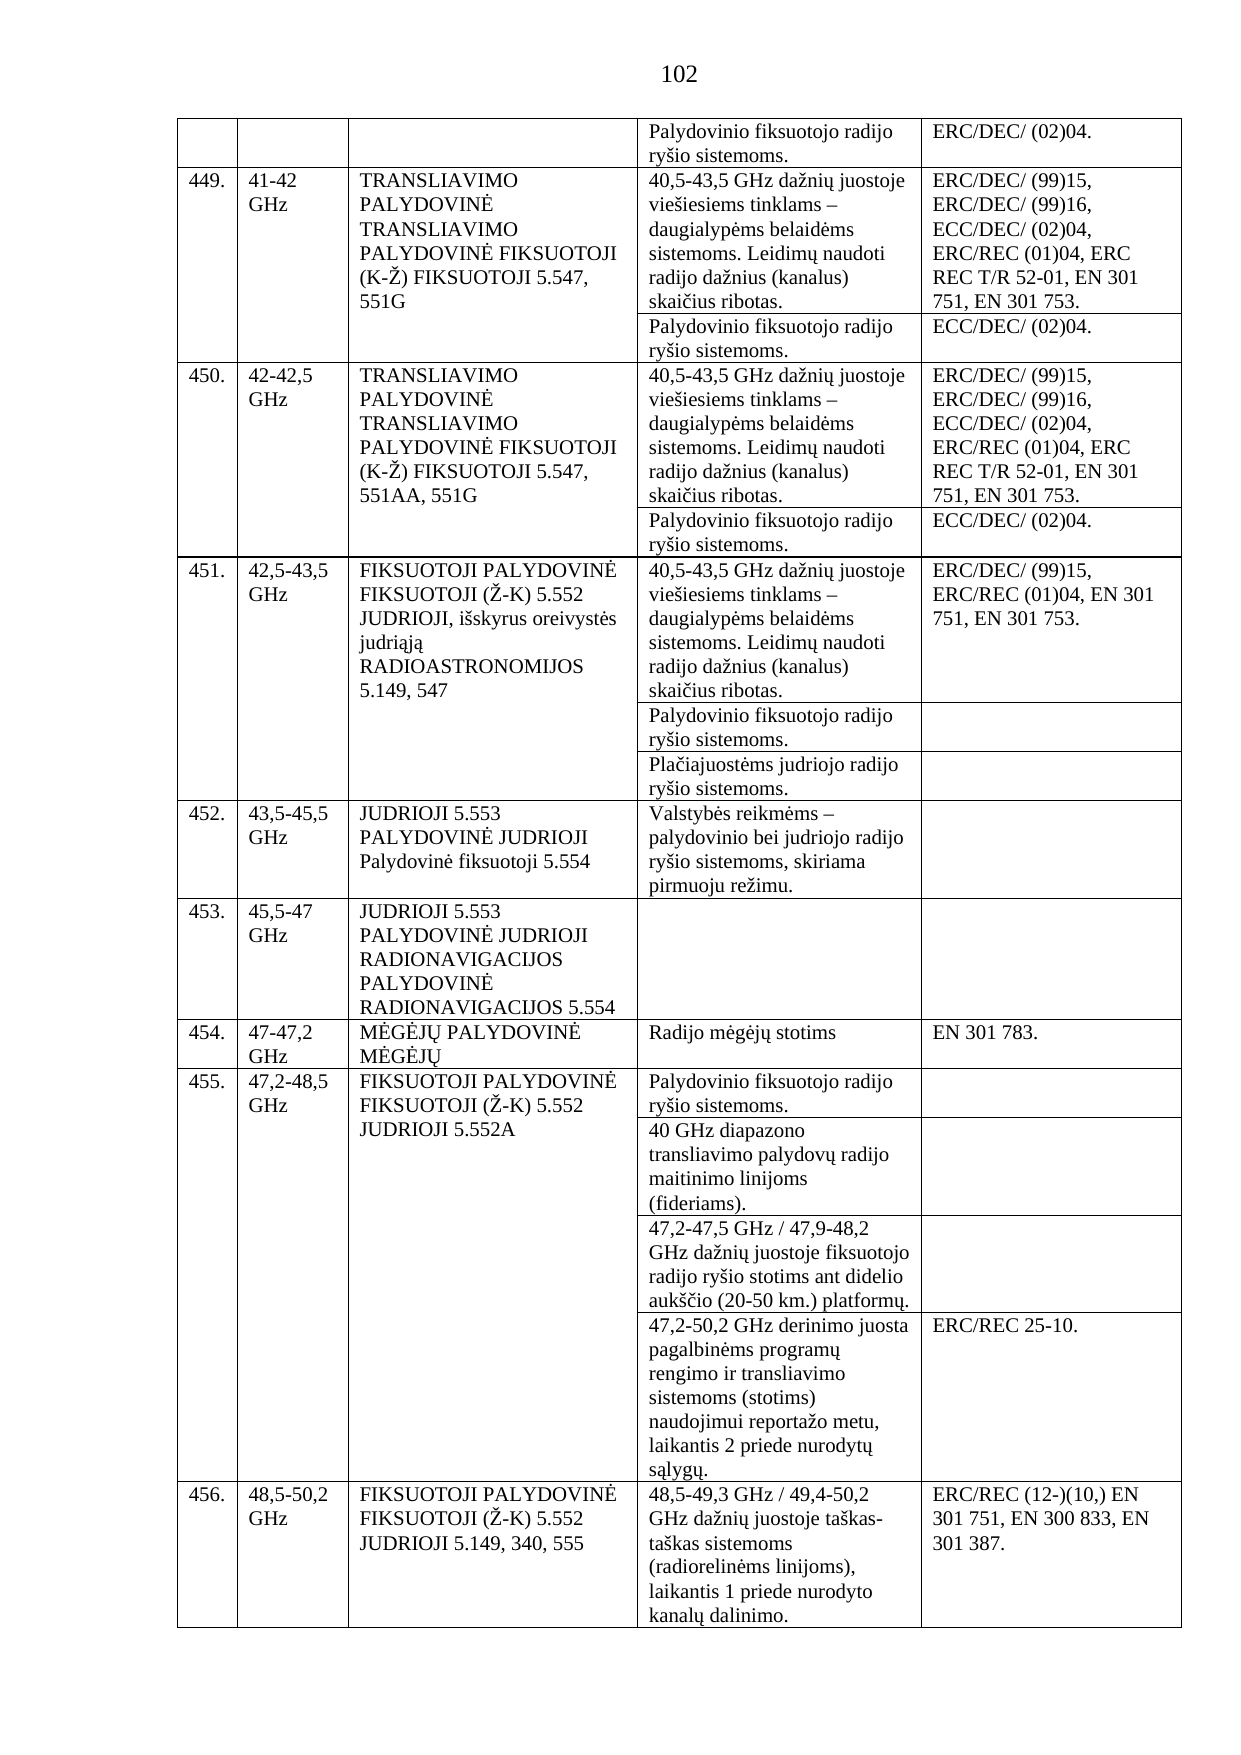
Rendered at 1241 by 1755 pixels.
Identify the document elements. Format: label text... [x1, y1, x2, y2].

table_cell FIKSUOTOJI PALYDOVINĖ FIKSUOTOJI (Ž-K) 5.552 JUDRIOJI 5.552A [349, 1069, 637, 1481]
table_cell 47-47,2 GHz [238, 1020, 348, 1068]
table_cell Palydovinio fiksuotojo radijo ryšio sistemoms. [638, 314, 921, 362]
table_cell [922, 899, 1181, 1019]
table_cell ERC/REC 25-10. [922, 1313, 1181, 1481]
table_cell 40,5-43,5 GHz dažnių juostoje viešiesiems tinklams – daugialypėms belaidėms sistemoms. Leidimų naudoti radijo dažnius (kanalus) skaičius ribotas. [638, 168, 921, 313]
table_cell 450. [178, 363, 237, 556]
table_cell 42-42,5 GHz [238, 363, 348, 556]
table_cell 453. [178, 899, 237, 1019]
table_cell Palydovinio fiksuotojo radijo ryšio sistemoms. [638, 508, 921, 556]
table_cell ERC/DEC/ (99)15, ERC/REC (01)04, EN 301 751, EN 301 753. [922, 558, 1181, 702]
table_cell ECC/DEC/ (02)04. [922, 508, 1181, 556]
table_cell [238, 119, 348, 167]
table_cell Palydovinio fiksuotojo radijo ryšio sistemoms. [638, 119, 921, 167]
table_cell 449. [178, 168, 237, 362]
table_cell 40 GHz diapazono transliavimo palydovų radijo maitinimo linijoms (fideriams). [638, 1118, 921, 1214]
table_cell Palydovinio fiksuotojo radijo ryšio sistemoms. [638, 703, 921, 751]
table_cell 452. [178, 801, 237, 897]
table_cell 42,5-43,5 GHz [238, 558, 348, 800]
table_cell [638, 899, 921, 1019]
table_cell TRANSLIAVIMO PALYDOVINĖ TRANSLIAVIMO PALYDOVINĖ FIKSUOTOJI (K-Ž) FIKSUOTOJI 5.547, 551G [349, 168, 637, 362]
table_cell [922, 801, 1181, 897]
table_cell 454. [178, 1020, 237, 1068]
table_cell Palydovinio fiksuotojo radijo ryšio sistemoms. [638, 1069, 921, 1117]
table_cell ERC/DEC/ (99)15, ERC/DEC/ (99)16, ECC/DEC/ (02)04, ERC/REC (01)04, ERC REC T/R 52-01, EN 301 751, EN 301 753. [922, 168, 1181, 313]
table_cell FIKSUOTOJI PALYDOVINĖ FIKSUOTOJI (Ž-K) 5.552 JUDRIOJI 5.149, 340, 555 [349, 1482, 637, 1627]
table_cell JUDRIOJI 5.553 PALYDOVINĖ JUDRIOJI RADIONAVIGACIJOS PALYDOVINĖ RADIONAVIGACIJOS 5.554 [349, 899, 637, 1019]
table_cell Plačiajuostėms judriojo radijo ryšio sistemoms. [638, 752, 921, 800]
table_cell Radijo mėgėjų stotims [638, 1020, 921, 1068]
table_cell 47,2-50,2 GHz derinimo juosta pagalbinėms programų rengimo ir transliavimo sistemoms (stotims) naudojimui reportažo metu, laikantis 2 priede nurodytų sąlygų. [638, 1313, 921, 1481]
table_cell 48,5-49,3 GHz / 49,4-50,2 GHz dažnių juostoje taškas- taškas sistemoms (radiorelinėms linijoms), laikantis 1 priede nurodyto kanalų dalinimo. [638, 1482, 921, 1627]
table_cell ERC/DEC/ (99)15, ERC/DEC/ (99)16, ECC/DEC/ (02)04, ERC/REC (01)04, ERC REC T/R 52-01, EN 301 751, EN 301 753. [922, 363, 1181, 507]
table_cell [922, 1216, 1181, 1312]
table_cell 47,2-47,5 GHz / 47,9-48,2 GHz dažnių juostoje fiksuotojo radijo ryšio stotims ant didelio aukščio (20-50 km.) platformų. [638, 1216, 921, 1312]
table_cell EN 301 783. [922, 1020, 1181, 1068]
table_cell 47,2-48,5 GHz [238, 1069, 348, 1481]
table_cell JUDRIOJI 5.553 PALYDOVINĖ JUDRIOJI Palydovinė fiksuotoji 5.554 [349, 801, 637, 897]
table_cell [922, 752, 1181, 800]
table_cell 40,5-43,5 GHz dažnių juostoje viešiesiems tinklams – daugialypėms belaidėms sistemoms. Leidimų naudoti radijo dažnius (kanalus) skaičius ribotas. [638, 363, 921, 507]
table_cell ERC/DEC/ (02)04. [922, 119, 1181, 167]
table_cell MĖGĖJŲ PALYDOVINĖ MĖGĖJŲ [349, 1020, 637, 1068]
table_cell 451. [178, 558, 237, 800]
table_cell 48,5-50,2 GHz [238, 1482, 348, 1627]
table_cell [922, 703, 1181, 751]
table_cell ERC/REC (12-)(10,) EN 301 751, EN 300 833, EN 301 387. [922, 1482, 1181, 1627]
table_cell 43,5-45,5 GHz [238, 801, 348, 897]
table_cell 40,5-43,5 GHz dažnių juostoje viešiesiems tinklams – daugialypėms belaidėms sistemoms. Leidimų naudoti radijo dažnius (kanalus) skaičius ribotas. [638, 558, 921, 702]
table_cell ECC/DEC/ (02)04. [922, 314, 1181, 362]
table_cell [922, 1069, 1181, 1117]
table_cell 455. [178, 1069, 237, 1481]
table_cell [349, 119, 637, 167]
table_cell 45,5-47 GHz [238, 899, 348, 1019]
table_cell Valstybės reikmėms – palydovinio bei judriojo radijo ryšio sistemoms, skiriama pirmuoju režimu. [638, 801, 921, 897]
table_cell 456. [178, 1482, 237, 1627]
table_cell [178, 119, 237, 167]
table_cell [922, 1118, 1181, 1214]
table_cell 41-42 GHz [238, 168, 348, 362]
table_cell FIKSUOTOJI PALYDOVINĖ FIKSUOTOJI (Ž-K) 5.552 JUDRIOJI, išskyrus oreivystės judriąją RADIOASTRONOMIJOS 5.149, 547 [349, 558, 637, 800]
table_cell TRANSLIAVIMO PALYDOVINĖ TRANSLIAVIMO PALYDOVINĖ FIKSUOTOJI (K-Ž) FIKSUOTOJI 5.547, 551AA, 551G [349, 363, 637, 556]
